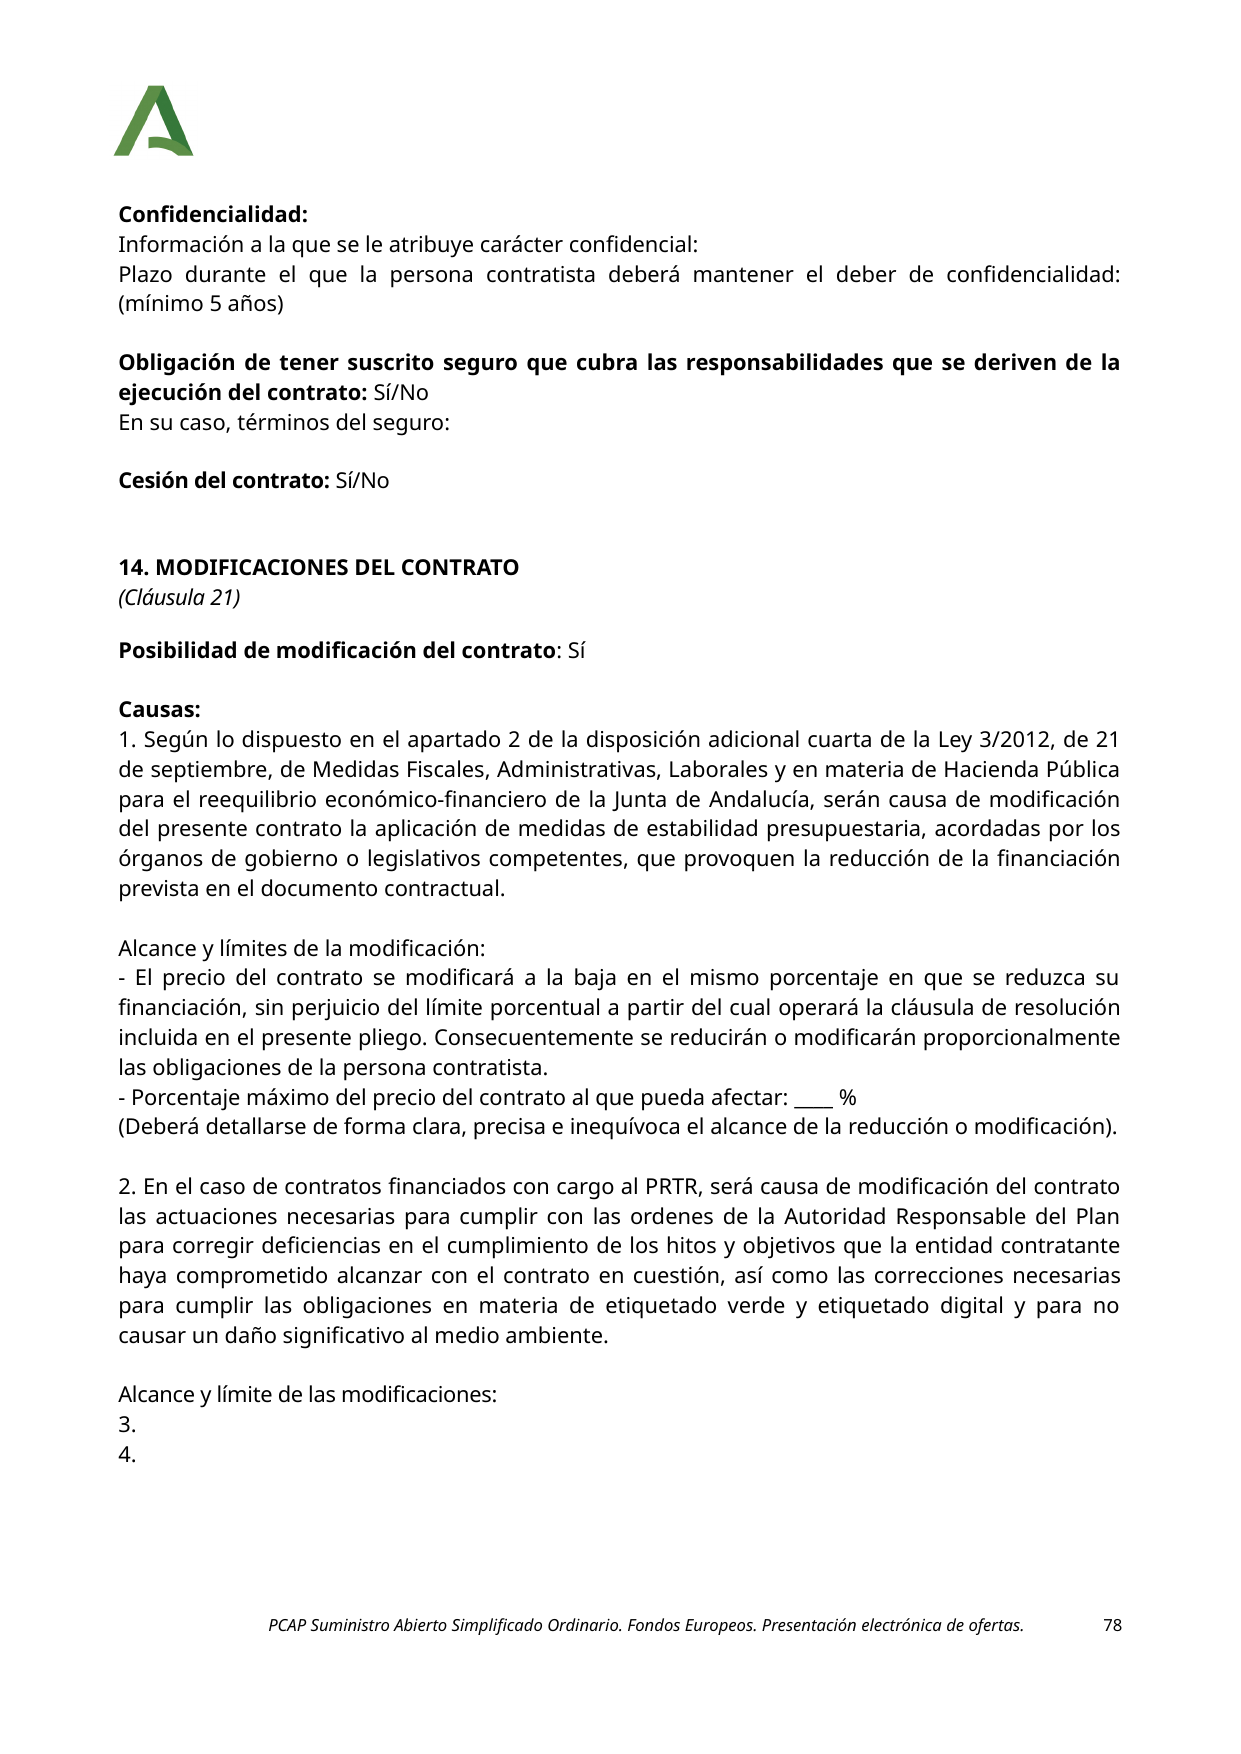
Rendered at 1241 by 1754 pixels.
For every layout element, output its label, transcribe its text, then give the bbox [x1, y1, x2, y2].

text 14. MODIFICACIONES DEL CONTRATO [118, 552, 1122, 582]
text 4. [118, 1439, 1122, 1469]
text - Porcentaje máximo del precio del contrato al que pueda afectar: ____ % [118, 1082, 1122, 1111]
text Posibilidad de modificación del contrato: Sí [118, 635, 1122, 664]
text - El precio del contrato se modificará a la baja en el mismo porcentaje en que se reduzca su financiación, sin perjuicio del límite porcentual a partir del cual operará la cláusula de resolución incluida en el presente pliego. Consecuentemente se reducirán o modificarán proporcionalmente las obligaciones de la persona contratista. [118, 962, 1122, 1082]
picture [109, 81, 198, 160]
text Alcance y límites de la modificación: [118, 933, 1122, 962]
text En su caso, términos del seguro: [118, 407, 1122, 436]
text 1. Según lo dispuesto en el apartado 2 de la disposición adicional cuarta de la Ley 3/2012, de 21 de septiembre, de Medidas Fiscales, Administrativas, Laborales y en materia de Hacienda Pública para el reequilibrio económico-financiero de la Junta de Andalucía, serán causa de modificación del presente contrato la aplicación de medidas de estabilidad presupuestaria, acordadas por los órganos de gobierno o legislativos competentes, que provoquen la reducción de la financiación prevista en el documento contractual. [118, 724, 1122, 903]
text Causas: [118, 694, 1122, 724]
text 2. En el caso de contratos financiados con cargo al PRTR, será causa de modificación del contrato las actuaciones necesarias para cumplir con las ordenes de la Autoridad Responsable del Plan para corregir deficiencias en el cumplimiento de los hitos y objetivos que la entidad contratante haya comprometido alcanzar con el contrato en cuestión, así como las correcciones necesarias para cumplir las obligaciones en materia de etiquetado verde y etiquetado digital y para no causar un daño significativo al medio ambiente. [118, 1171, 1122, 1350]
text Obligación de tener suscrito seguro que cubra las responsabilidades que se deriven de la ejecución del contrato: Sí/No [118, 347, 1122, 407]
text Cesión del contrato: Sí/No [118, 465, 1122, 495]
text (Cláusula 21) [118, 582, 1122, 612]
text Confidencialidad: [118, 199, 1122, 229]
text Información a la que se le atribuye carácter confidencial: [118, 229, 1122, 259]
text Plazo durante el que la persona contratista deberá mantener el deber de confidencialidad: (mínimo 5 años) [118, 259, 1122, 318]
text 3. [118, 1409, 1122, 1439]
text (Deberá detallarse de forma clara, precisa e inequívoca el alcance de la reducción o modificación). [118, 1111, 1122, 1141]
text Alcance y límite de las modificaciones: [118, 1379, 1122, 1409]
